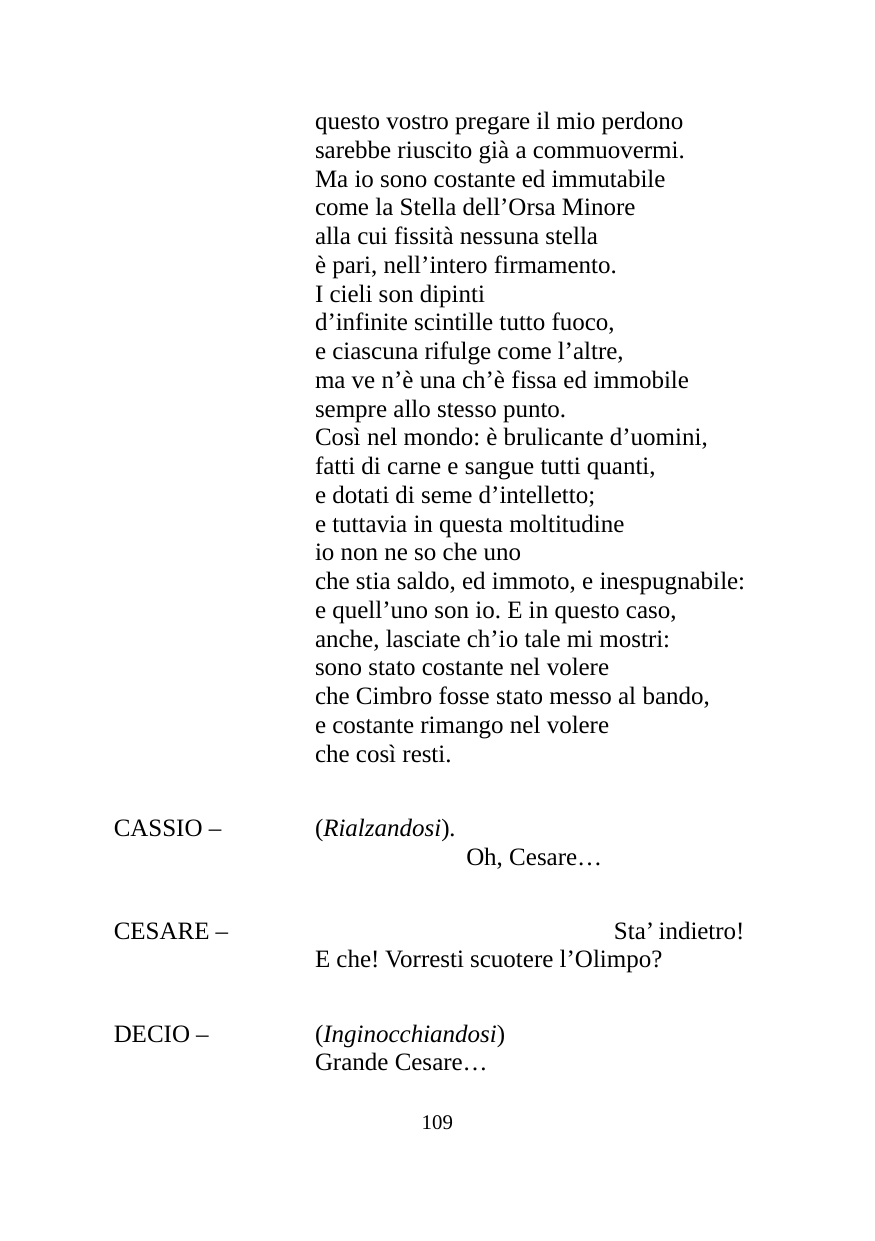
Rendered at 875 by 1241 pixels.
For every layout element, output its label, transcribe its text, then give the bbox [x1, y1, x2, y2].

table_cell CESARE – [106, 916, 307, 1019]
table_cell CASSIO – [106, 813, 307, 916]
table_cell Sta’ indietro! E che! Vorresti scuotere l’Olimpo? [308, 916, 768, 1019]
table_cell (Inginocchiandosi) Grande Cesare… [308, 1019, 768, 1076]
table_cell questo vostro pregare il mio perdono sarebbe riuscito già a commuovermi. Ma io sono costante ed immutabile come la Stella dell’Orsa Minore alla cui fissità nessuna stella è pari, nell’intero firmamento. I cieli son dipinti d’infinite scintille tutto fuoco, e ciascuna rifulge come l’altre, ma ve n’è una ch’è fissa ed immobile sempre allo stesso punto. Così nel mondo: è brulicante d’uomini, fatti di carne e sangue tutti quanti, e dotati di seme d’intelletto; e tuttavia in questa moltitudine io non ne so che uno che stia saldo, ed immoto, e inespugnabile: e quell’uno son io. E in questo caso, anche, lasciate ch’io tale mi mostri: sono stato costante nel volere che Cimbro fosse stato messo al bando, e costante rimango nel volere che così resti. [308, 106, 768, 813]
table_cell (Rialzandosi). Oh, Cesare… [308, 813, 768, 916]
table_cell DECIO – [106, 1019, 307, 1076]
table_cell [106, 106, 307, 813]
